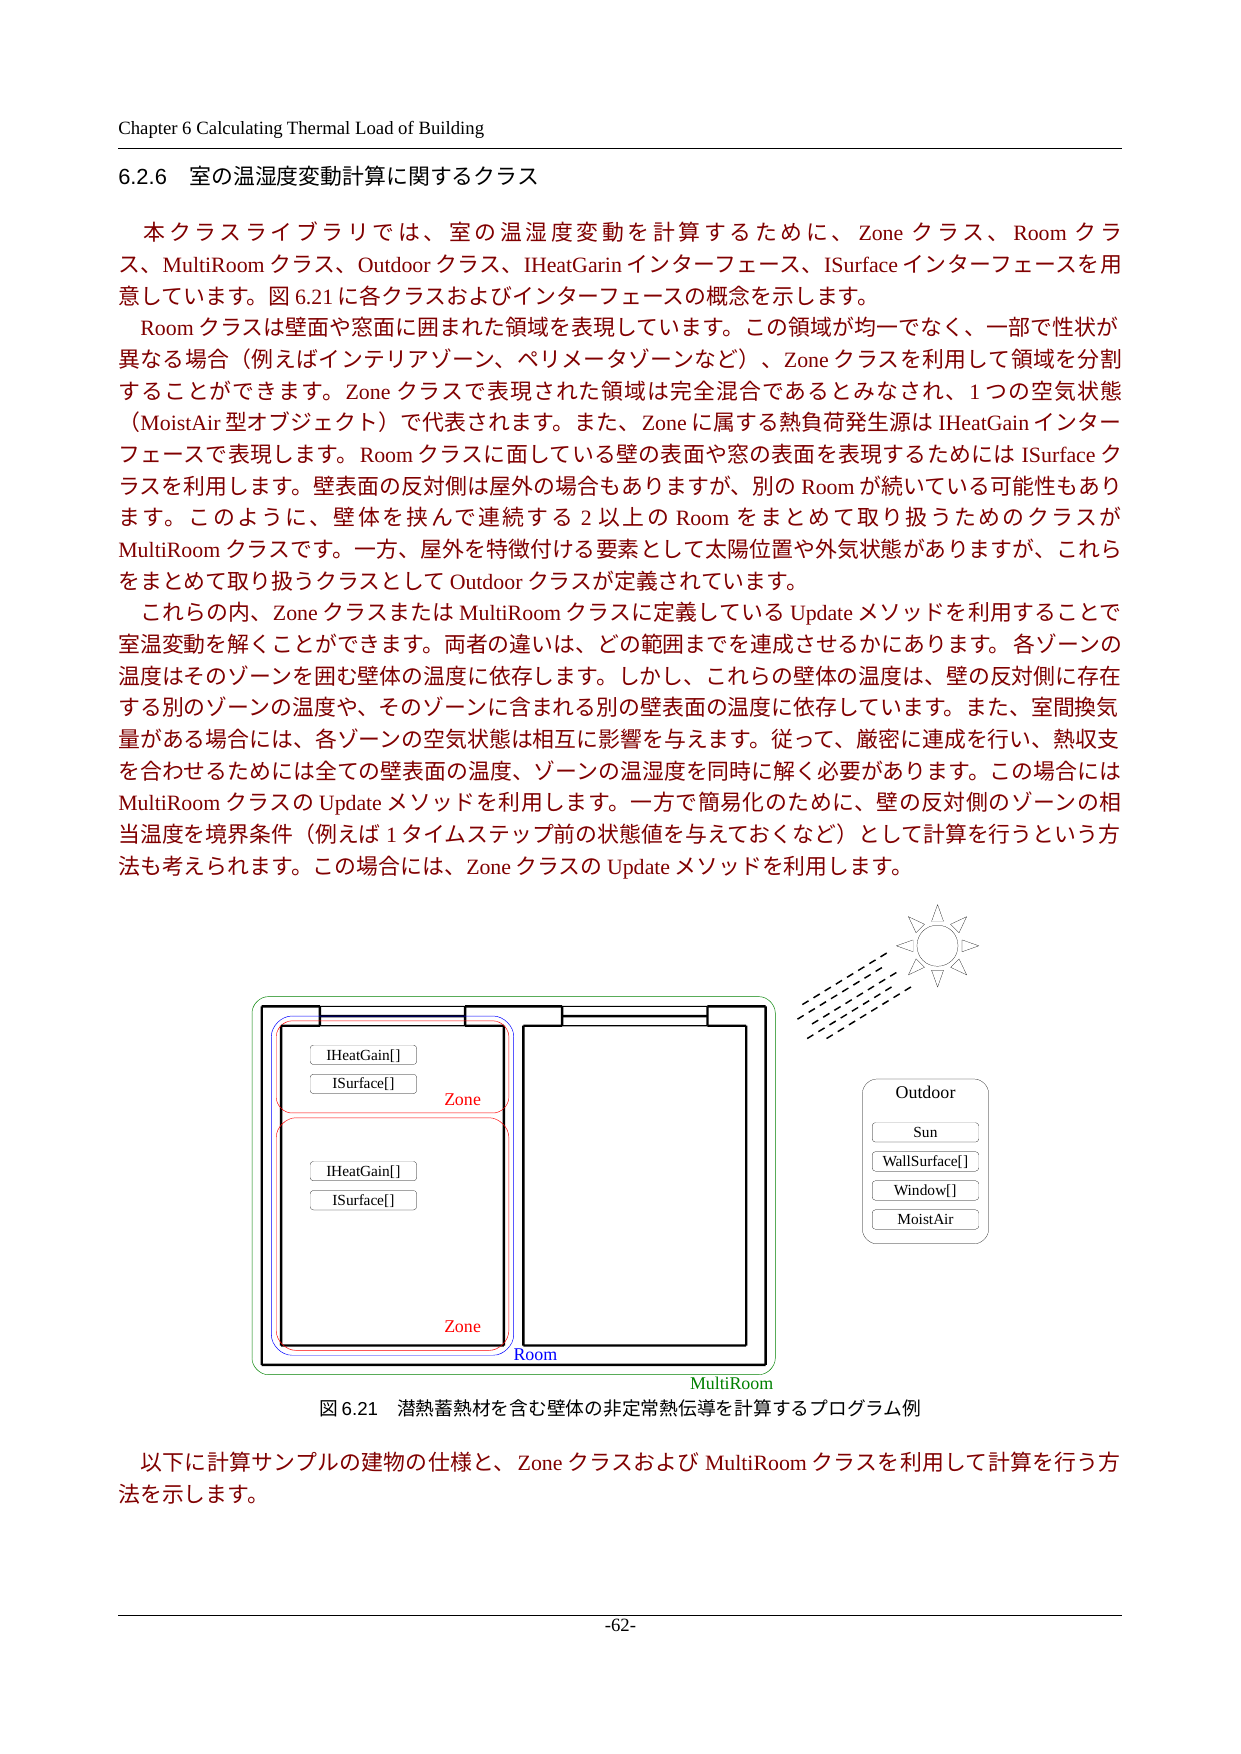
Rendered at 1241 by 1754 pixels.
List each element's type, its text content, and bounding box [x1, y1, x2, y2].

text これらの内、ZoneクラスまたはMultiRoomクラスに定義しているUpdateメソッドを利用することで室温変動を解くことができます。両者の違いは、どの範囲までを連成させるかにあります。各ゾーンの温度はそのゾーンを囲む壁体の温度に依存します。しかし、これらの壁体の温度は、壁の反対側に存在する別のゾーンの温度や、そのゾーンに含まれる別の壁表面の温度に依存しています。また、室間換気量がある場合には、各ゾーンの空気状態は相互に影響を与えます。従って、厳密に連成を行い、熱収支を合わせるためには全ての壁表面の温度、ゾーンの温湿度を同時に解く必要があります。この場合にはMultiRoomクラスのUpdateメソッドを利用します。一方で簡易化のために、壁の反対側のゾーンの相当温度を境界条件（例えば1タイムステップ前の状態値を与えておくなど）として計算を行うという方法も考えられます。この場合には、ZoneクラスのUpdateメソッドを利用します。 [118, 595, 1122, 880]
text Roomクラスは壁面や窓面に囲まれた領域を表現しています。この領域が均一でなく、一部で性状が異なる場合（例えばインテリアゾーン、ペリメータゾーンなど）、Zoneクラスを利用して領域を分割することができます。Zoneクラスで表現された領域は完全混合であるとみなされ、1つの空気状態（MoistAir型オブジェクト）で代表されます。また、Zoneに属する熱負荷発生源はIHeatGainインターフェースで表現します。Roomクラスに面している壁の表面や窓の表面を表現するためにはISurfaceクラスを利用します。壁表面の反対側は屋外の場合もありますが、別のRoomが続いている可能性もあります。このように、壁体を挟んで連続する2以上のRoomをまとめて取り扱うためのクラスがMultiRoomクラスです。一方、屋外を特徴付ける要素として太陽位置や外気状態がありますが、これらをまとめて取り扱うクラスとしてOutdoorクラスが定義されています。 [118, 310, 1122, 595]
text 本クラスライブラリでは、室の温湿度変動を計算するために、Zoneクラス、Roomクラス、MultiRoomクラス、Outdoorクラス、IHeatGarinインターフェース、ISurfaceインターフェースを用意しています。図6.21に各クラスおよびインターフェースの概念を示します。 [118, 215, 1122, 310]
text 図6.21 潜熱蓄熱材を含む壁体の非定常熱伝導を計算するプログラム例 [118, 904, 1122, 1421]
text 以下に計算サンプルの建物の仕様と、ZoneクラスおよびMultiRoomクラスを利用して計算を行う方法を示します。 [118, 1445, 1122, 1508]
subtitle 室の温湿度変動計算に関するクラス [118, 159, 1122, 191]
